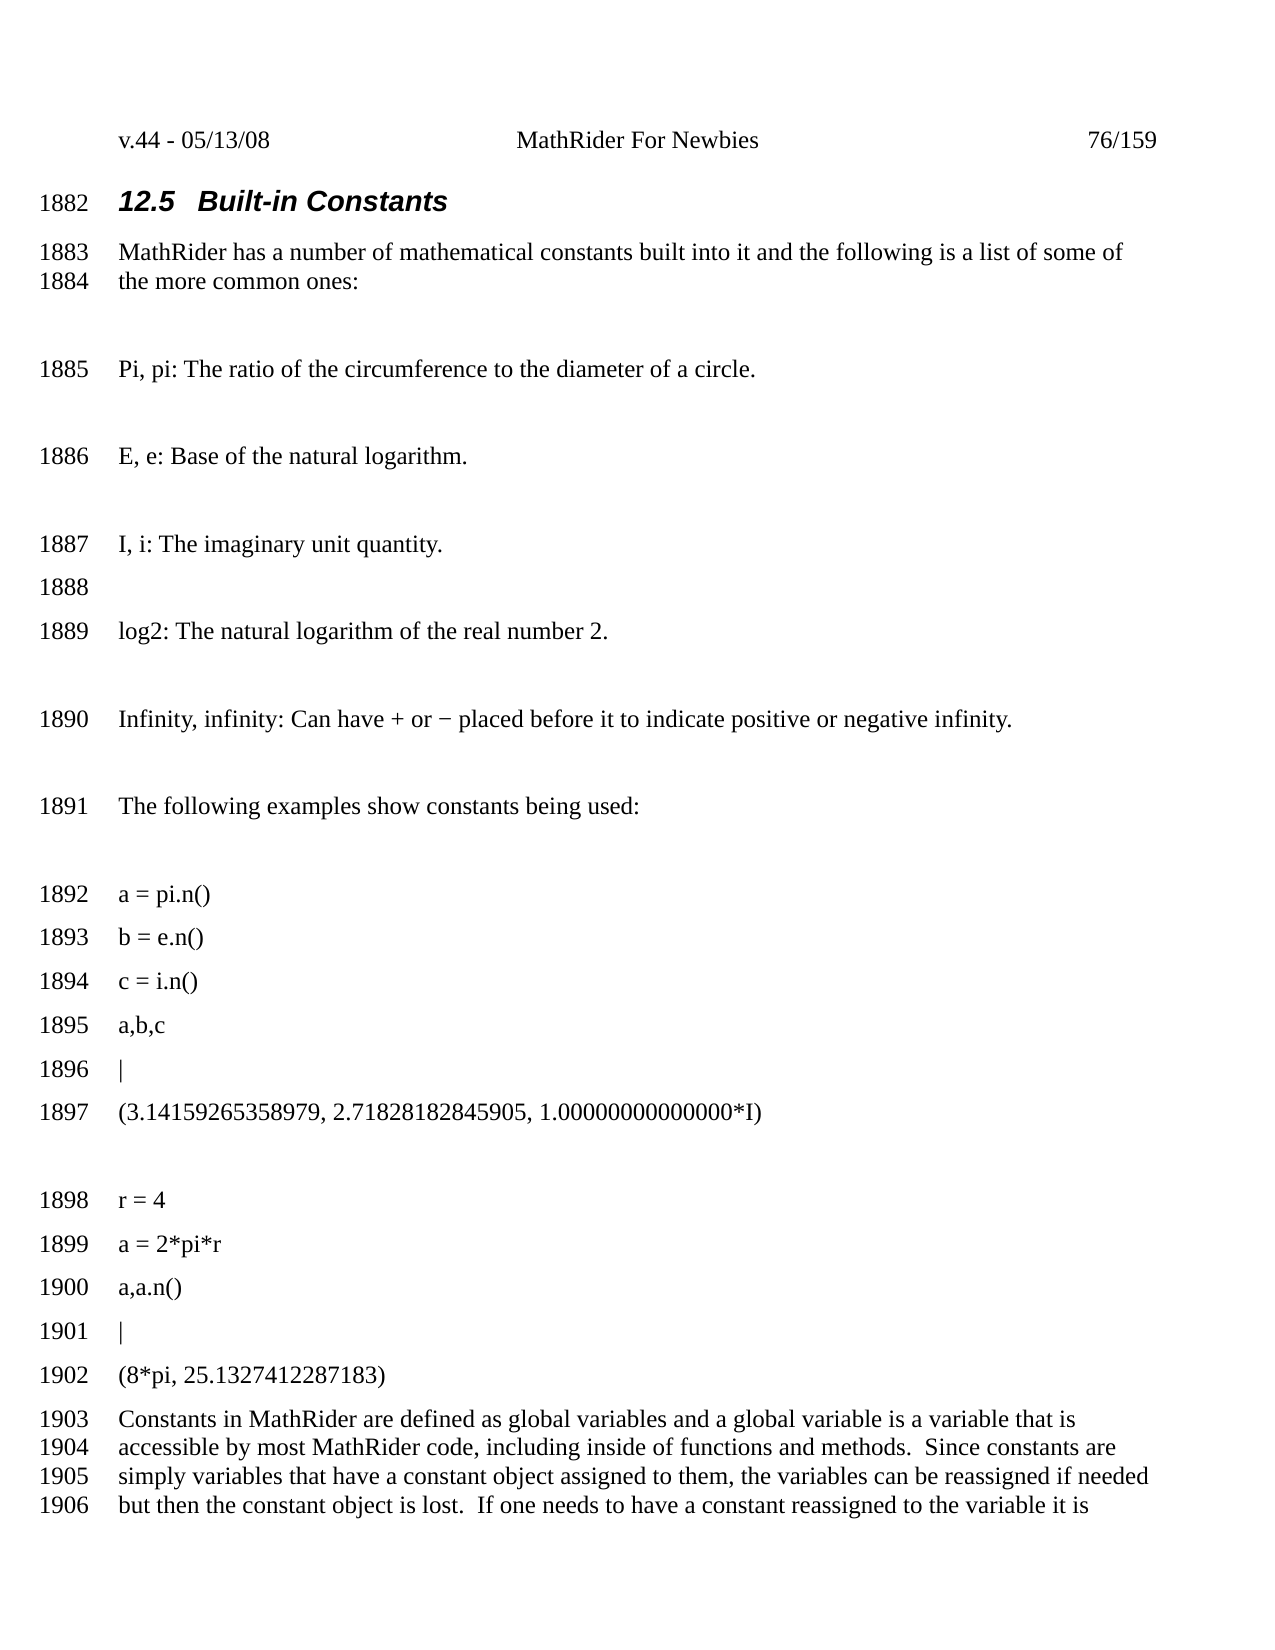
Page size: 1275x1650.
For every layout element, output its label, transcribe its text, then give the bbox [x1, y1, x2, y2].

subtitle Built-in Constants [118, 184, 1157, 217]
text Pi, pi: The ratio of the circumference to the diameter of a circle. [118, 354, 1157, 382]
text | [118, 1316, 1157, 1345]
text a = pi.n() [118, 879, 1157, 907]
text Infinity, infinity: Can have + or − placed before it to indicate positive or negative infinity. [118, 704, 1157, 732]
text c = i.n() [118, 966, 1157, 995]
text E, e: Base of the natural logarithm. [118, 441, 1157, 470]
text r = 4 [118, 1185, 1157, 1214]
text | [118, 1054, 1157, 1082]
text a,b,c [118, 1010, 1157, 1039]
text b = e.n() [118, 922, 1157, 951]
text log2: The natural logarithm of the real number 2. [118, 616, 1157, 645]
text a = 2*pi*r [118, 1229, 1157, 1257]
text I, i: The imaginary unit quantity. [118, 529, 1157, 557]
text Constants in MathRider are defined as global variables and a global variable is a variable that is accessible by most MathRider code, including inside of functions and methods. Since constants are simply variables that have a constant object assigned to them, the variables can be reassigned if needed but then the constant object is lost. If one needs to have a constant reassigned to the variable it is [118, 1404, 1157, 1519]
text (8*pi, 25.1327412287183) [118, 1360, 1157, 1389]
text The following examples show constants being used: [118, 791, 1157, 820]
text (3.14159265358979, 2.71828182845905, 1.00000000000000*I) [118, 1097, 1157, 1126]
text a,a.n() [118, 1272, 1157, 1301]
text MathRider has a number of mathematical constants built into it and the following is a list of some of the more common ones: [118, 237, 1157, 295]
